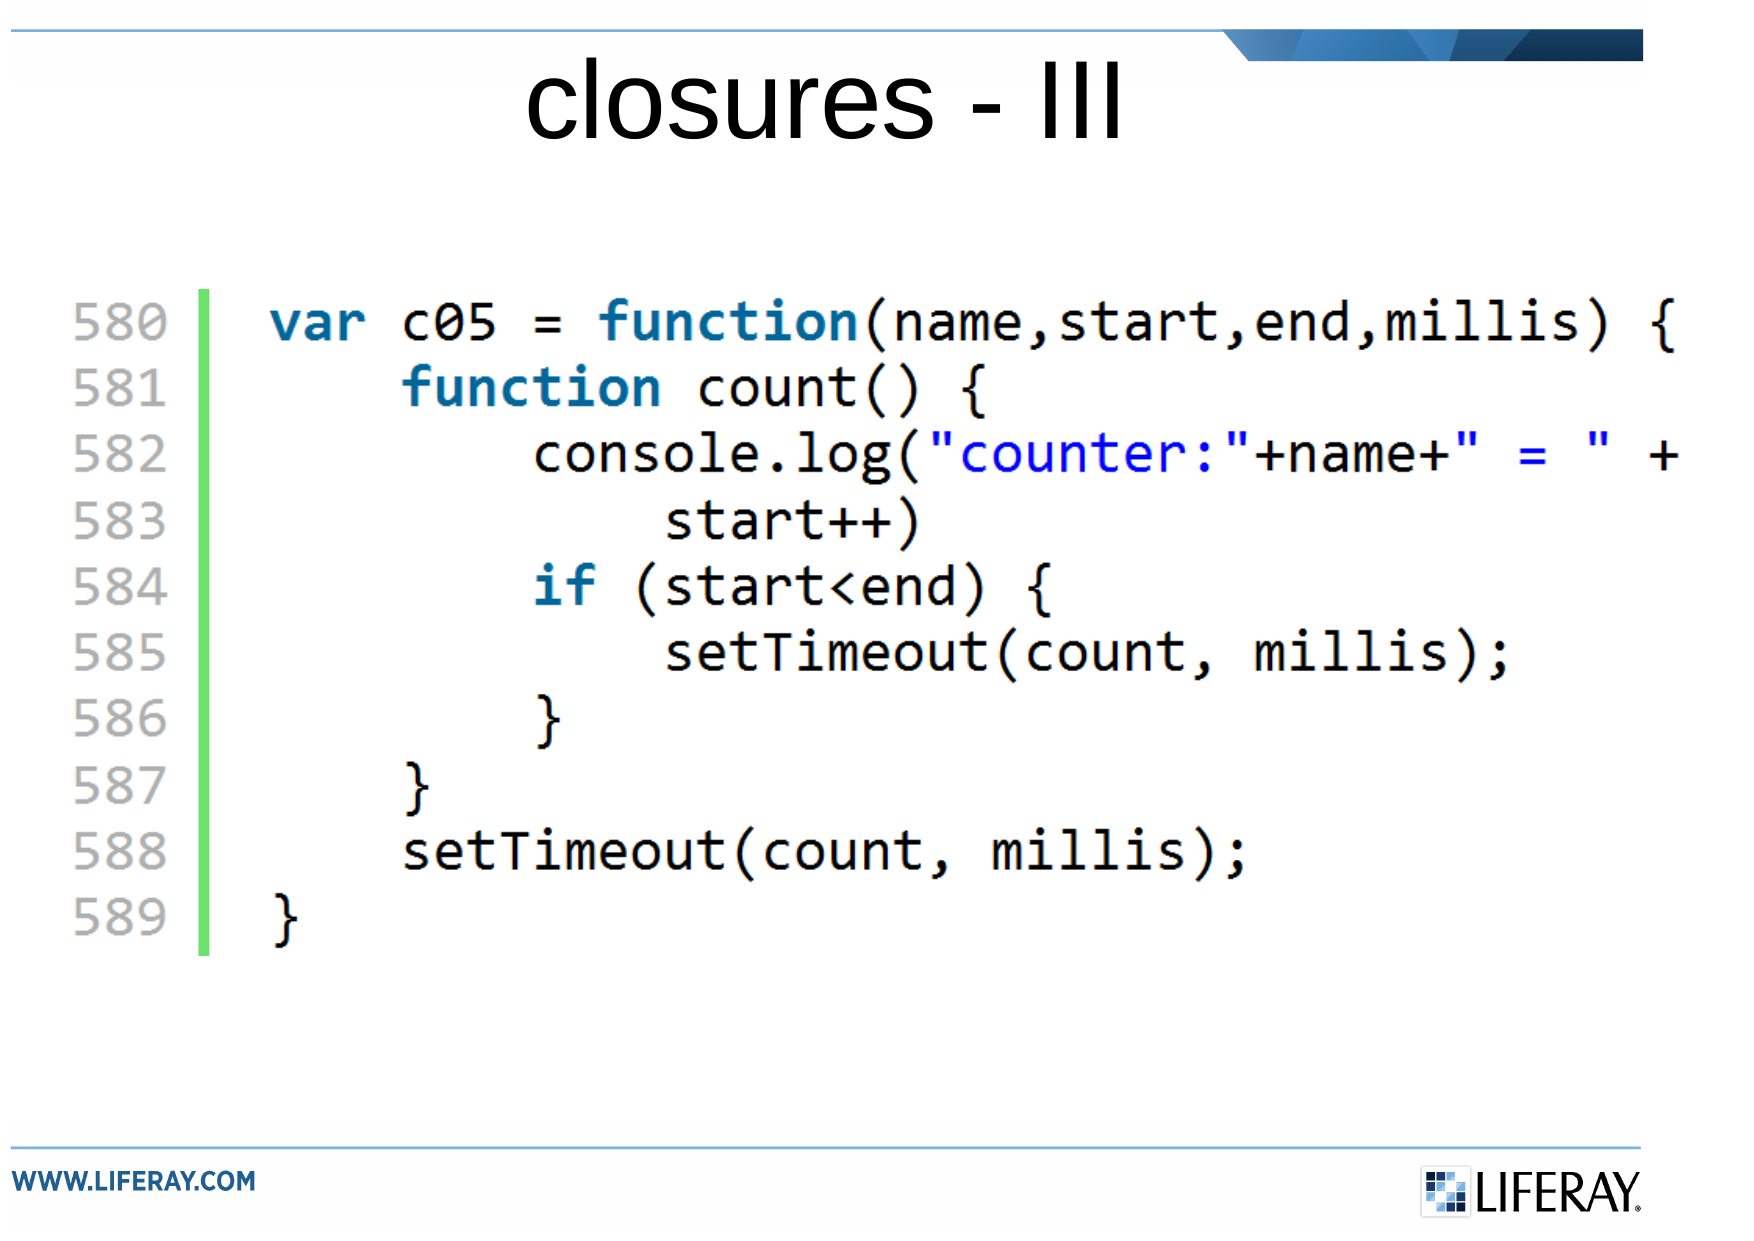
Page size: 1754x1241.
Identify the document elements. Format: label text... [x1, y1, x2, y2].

title closures - III [82, 37, 1571, 162]
picture [58, 289, 1704, 956]
picture [11, 0, 1644, 84]
picture [9, 1124, 1642, 1234]
